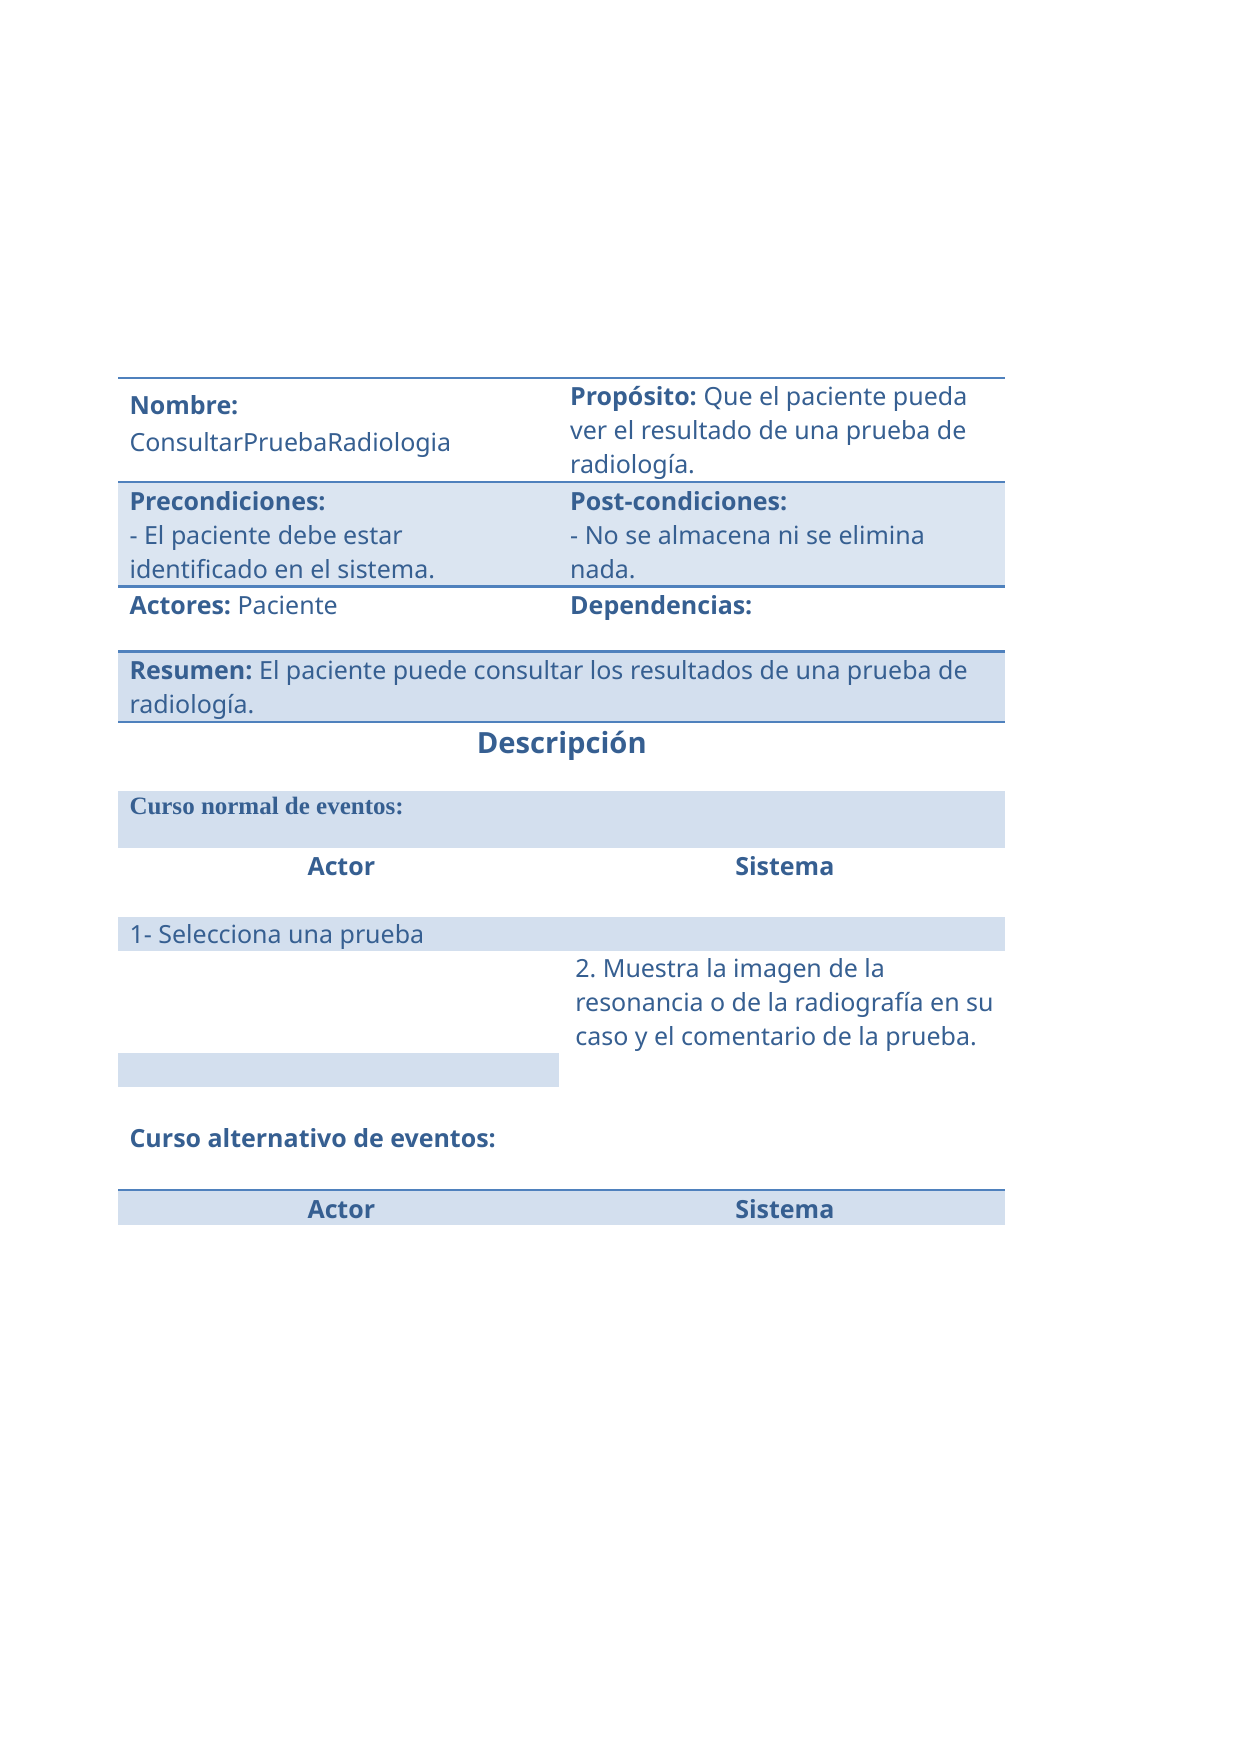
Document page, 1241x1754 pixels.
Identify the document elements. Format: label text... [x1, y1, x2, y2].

table_cell Descripción [118, 723, 1005, 762]
table_cell [564, 917, 1005, 951]
table_cell Sistema [564, 1191, 1005, 1225]
table_header Nombre: ConsultarPruebaRadiologia [118, 379, 559, 481]
table_cell [564, 1053, 1005, 1087]
table_cell [118, 1053, 559, 1087]
table_cell [118, 951, 564, 1053]
table_header Propósito: Que el paciente pueda ver el resultado de una prueba de radiología. [559, 379, 1005, 481]
table_cell Curso alternativo de eventos: [118, 1121, 1005, 1189]
table_cell [559, 1053, 564, 1087]
table_cell Actor [118, 849, 564, 917]
table_cell Sistema [564, 849, 1005, 917]
table_cell [559, 1087, 564, 1121]
table_cell Precondiciones: - El paciente debe estar identificado en el sistema. [118, 483, 559, 585]
table_cell 2. Muestra la imagen de la resonancia o de la radiografía en su caso y el comentario de la prueba. [564, 951, 1005, 1053]
table_cell Actor [118, 1191, 564, 1225]
table_cell Resumen: El paciente puede consultar los resultados de una prueba de radiología. [118, 653, 1005, 721]
table_cell [564, 1087, 1005, 1121]
table_cell Dependencias: [559, 588, 1005, 650]
table_cell 1- Selecciona una prueba [118, 917, 564, 951]
table_header Curso normal de eventos: [118, 791, 1005, 848]
table_cell Actores: Paciente [118, 588, 559, 650]
table_cell Post-condiciones: - No se almacena ni se elimina nada. [559, 483, 1005, 585]
table_cell [118, 1087, 559, 1121]
